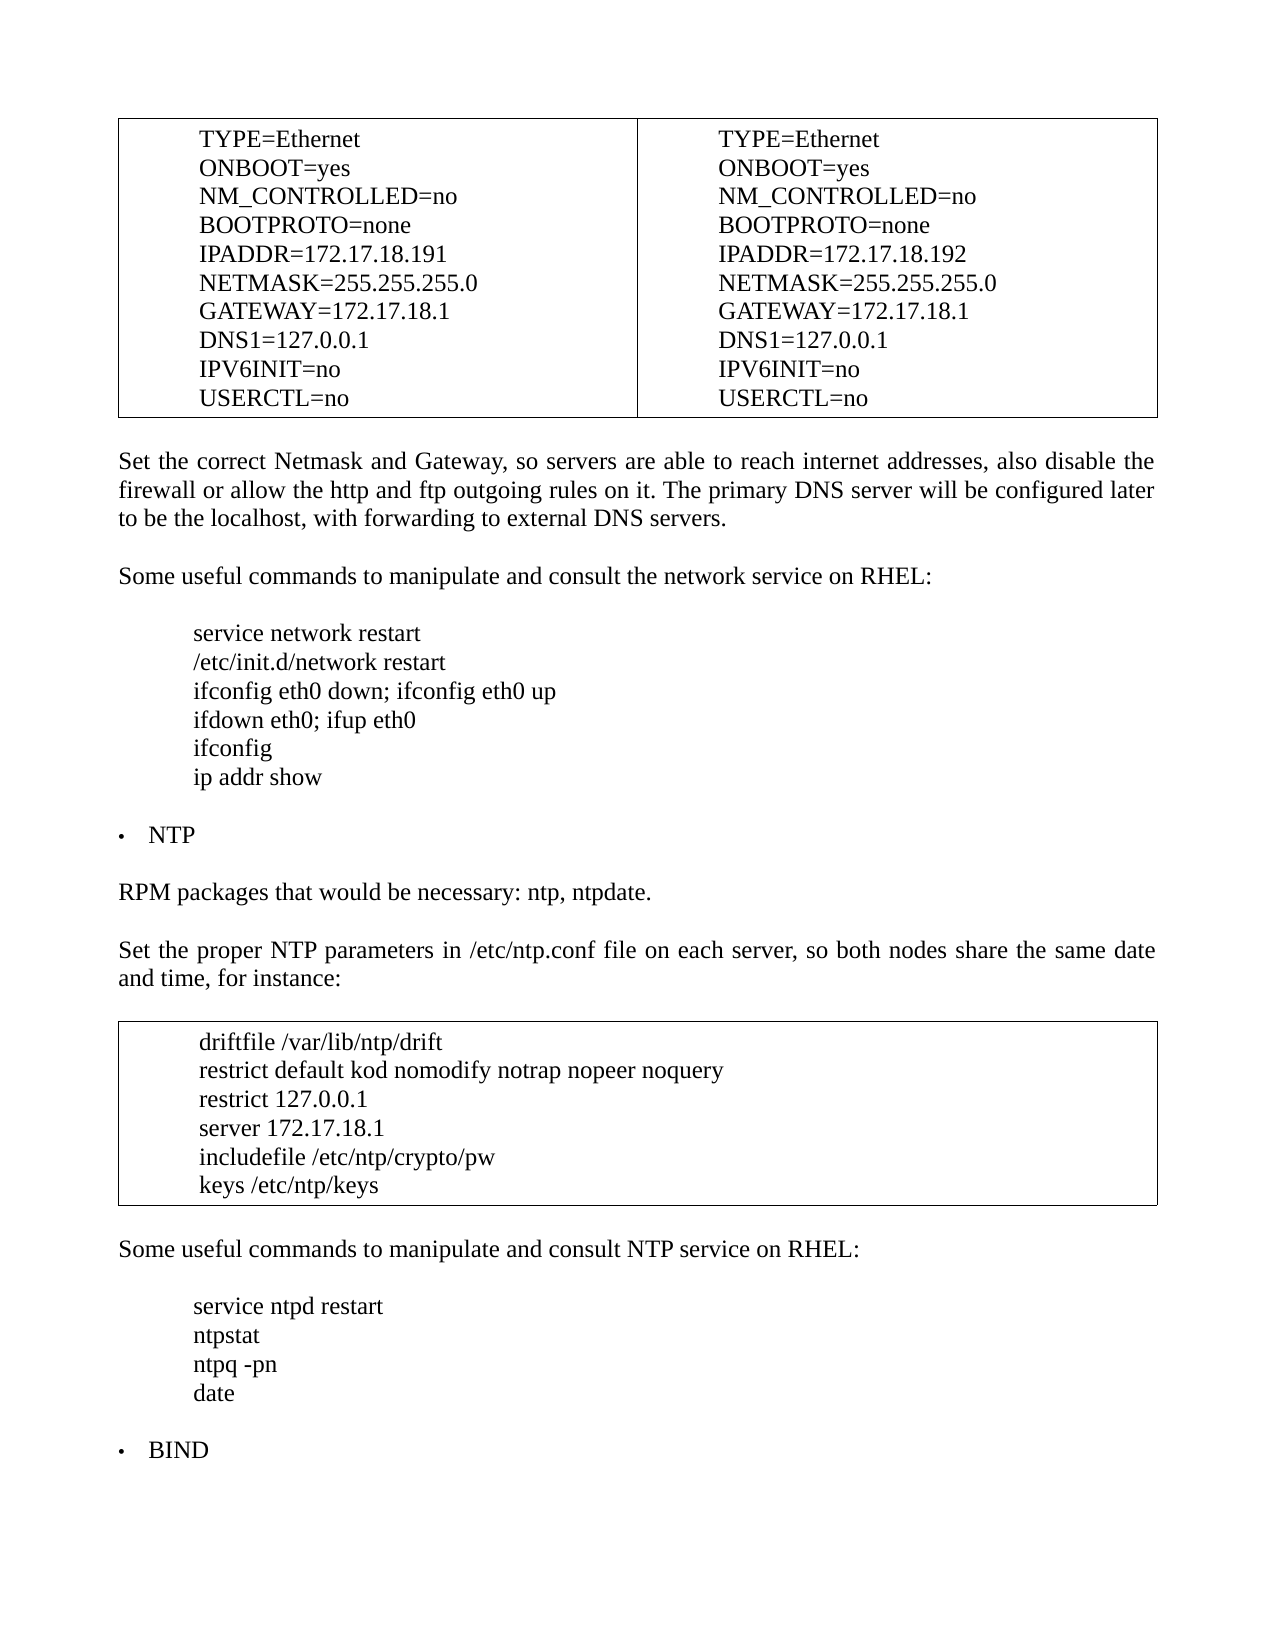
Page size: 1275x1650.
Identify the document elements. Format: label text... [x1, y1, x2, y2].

text /etc/init.d/network restart [193, 647, 1157, 676]
text Set the correct Netmask and Gateway, so servers are able to reach internet addresses, also disable the firewall or allow the http and ftp outgoing rules on it. The primary DNS server will be configured later to be the localhost, with forwarding to external DNS servers. [118, 446, 1157, 532]
text Some useful commands to manipulate and consult NTP service on RHEL: [118, 1234, 1157, 1263]
text date [118, 1378, 1157, 1406]
text ip addr show [193, 762, 1157, 791]
text Some useful commands to manipulate and consult the network service on RHEL: [118, 561, 1157, 590]
text service network restart [193, 618, 1157, 647]
list NTP [118, 820, 1157, 848]
text service ntpd restart [118, 1291, 1157, 1320]
text ifconfig [193, 733, 1157, 762]
text ntpq -pn [118, 1349, 1157, 1378]
text RPM packages that would be necessary: ntp, ntpdate. [118, 877, 1157, 906]
table_cell TYPE=Ethernet ONBOOT=yes NM_CONTROLLED=no BOOTPROTO=none IPADDR=172.17.18.192 NETMASK=255.255.255.0 GATEWAY=172.17.18.1 DNS1=127.0.0.1 IPV6INIT=no USERCTL=no [638, 119, 1157, 417]
text ntpstat [118, 1320, 1157, 1349]
text Set the proper NTP parameters in /etc/ntp.conf file on each server, so both nodes share the same date and time, for instance: [118, 935, 1157, 992]
table_cell TYPE=Ethernet ONBOOT=yes NM_CONTROLLED=no BOOTPROTO=none IPADDR=172.17.18.191 NETMASK=255.255.255.0 GATEWAY=172.17.18.1 DNS1=127.0.0.1 IPV6INIT=no USERCTL=no [119, 119, 637, 417]
list BIND [118, 1435, 1157, 1464]
text ifconfig eth0 down; ifconfig eth0 up [193, 676, 1157, 705]
text ifdown eth0; ifup eth0 [193, 705, 1157, 733]
table_header driftfile /var/lib/ntp/drift restrict default kod nomodify notrap nopeer noquery restrict 127.0.0.1 server 172.17.18.1 includefile /etc/ntp/crypto/pw keys /etc/ntp/keys [119, 1022, 1157, 1205]
